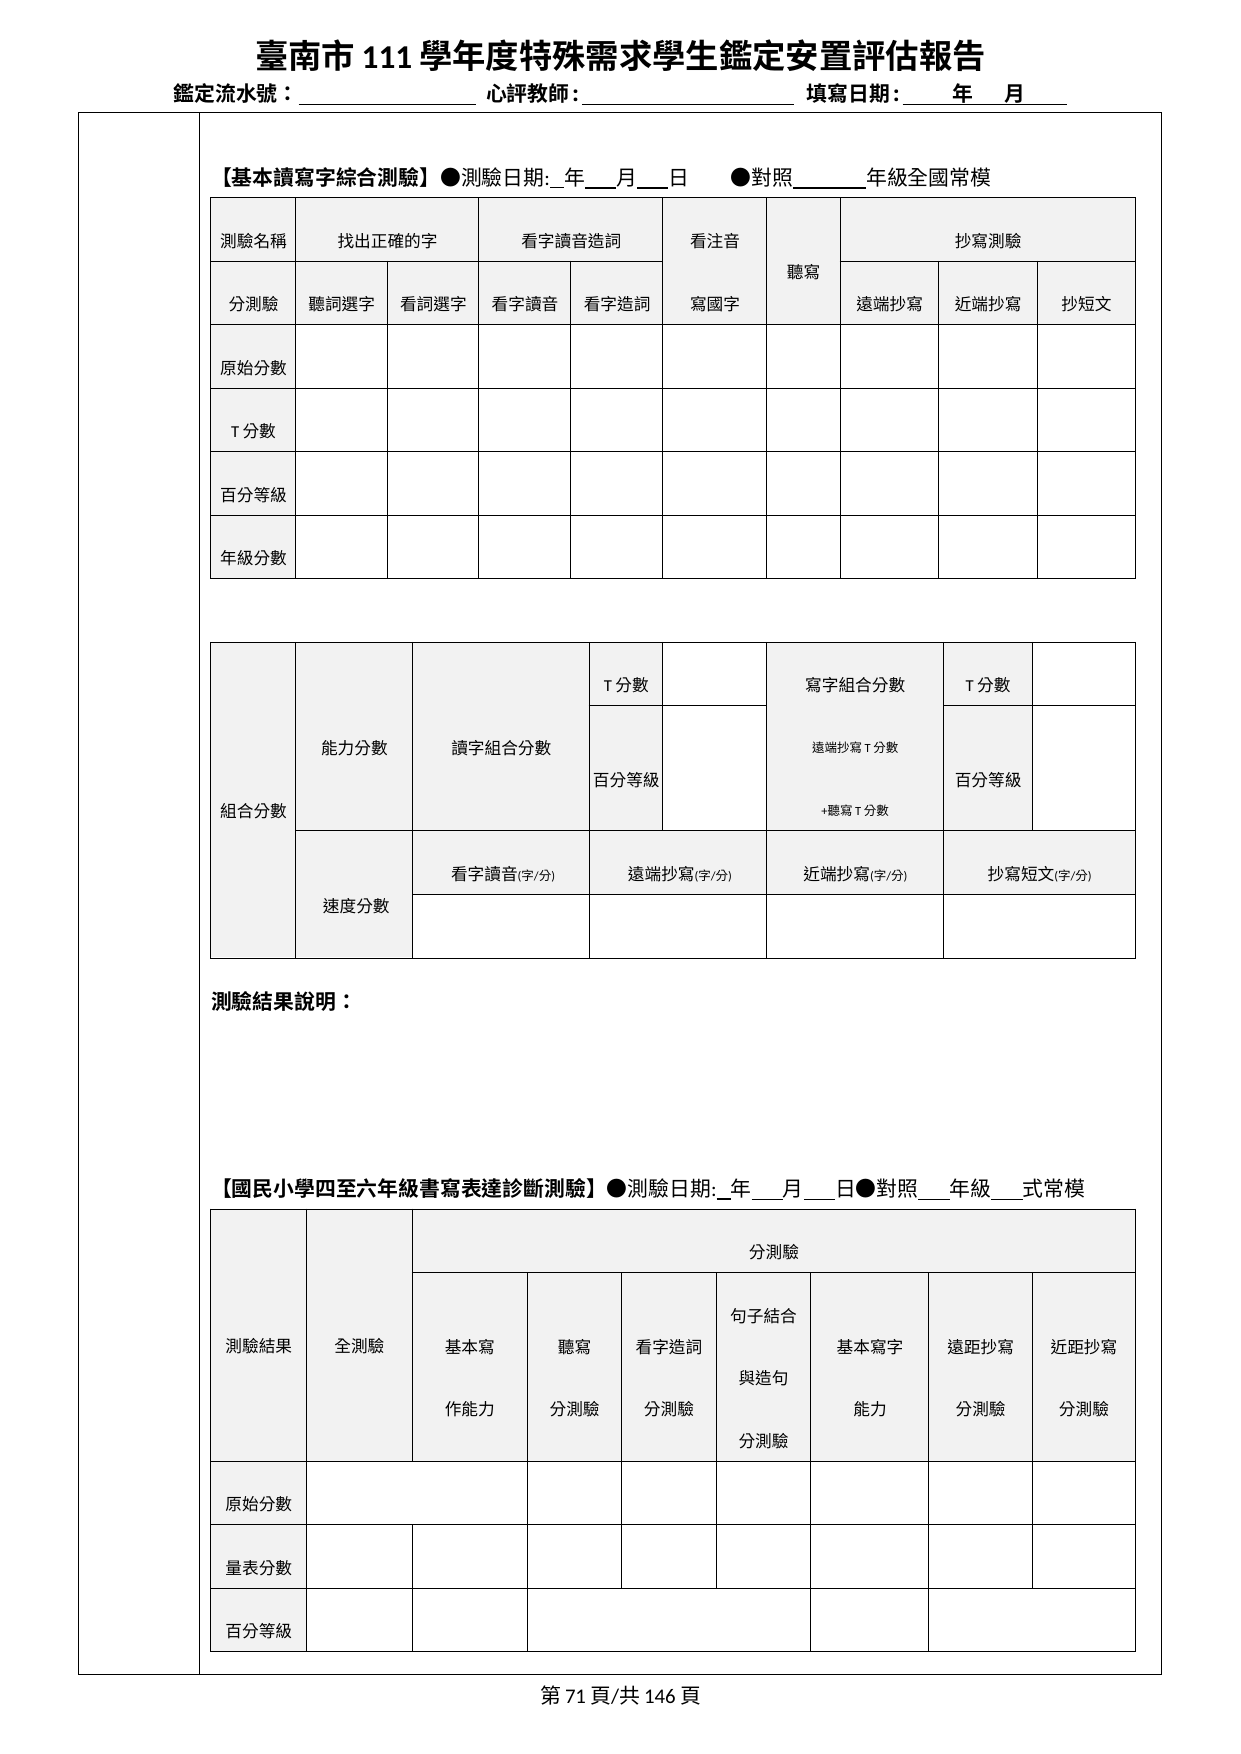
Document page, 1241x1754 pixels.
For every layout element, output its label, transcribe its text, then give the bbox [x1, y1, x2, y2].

table_cell [717, 1525, 810, 1588]
table_cell [929, 1525, 1032, 1588]
table_cell [307, 1462, 527, 1524]
table_cell 聽詞選字 [296, 262, 387, 324]
table_cell [767, 325, 840, 388]
table_cell [767, 389, 840, 451]
table_cell [939, 452, 1037, 515]
table_cell [296, 516, 387, 578]
table_header 讀字組合分數 [413, 643, 589, 830]
table_cell [1038, 325, 1135, 388]
table_cell [571, 516, 662, 578]
table_cell [479, 516, 570, 578]
table_cell 【基本讀寫字綜合測驗】●測驗日期: 年 月 日 ●對照 年級全國常模 測驗結果說明： 【國民小學四至六年級書寫表達診斷測驗】●測驗日期: 年 月 日●對照 年級 式常模 [200, 113, 1161, 1674]
table_cell [811, 1589, 928, 1651]
table_cell 句子結合與造句 分測驗 [717, 1273, 810, 1461]
table_cell [79, 113, 199, 1674]
table_header 抄寫測驗 [841, 198, 1135, 261]
table_header 全測驗 [307, 1210, 412, 1461]
table_cell 看詞選字 [388, 262, 478, 324]
table_cell [767, 452, 840, 515]
table_header [663, 643, 766, 705]
table_header 能力分數 [296, 643, 412, 830]
table_cell [622, 1525, 716, 1588]
table_header [1033, 643, 1135, 705]
table_cell [841, 325, 938, 388]
table_header 看字讀音造詞 [479, 198, 662, 261]
table_cell [571, 389, 662, 451]
table_header 組合分數 [211, 643, 295, 957]
table_cell [296, 389, 387, 451]
table_cell [1033, 1462, 1135, 1524]
table_cell [571, 452, 662, 515]
table_cell [296, 452, 387, 515]
table_cell 分測驗 [211, 262, 295, 324]
table_cell [413, 895, 589, 957]
table_cell [528, 1462, 621, 1524]
table_cell [939, 516, 1037, 578]
table_cell 遠距抄寫 分測驗 [929, 1273, 1032, 1461]
table_cell [663, 706, 766, 830]
table_header 找出正確的字 [296, 198, 478, 261]
table_cell 聽寫 分測驗 [528, 1273, 621, 1461]
table_cell [413, 1589, 527, 1651]
table_cell 原始分數 [211, 325, 295, 388]
table_cell [479, 325, 570, 388]
table_header T分數 [590, 643, 662, 705]
table_cell [929, 1462, 1032, 1524]
table_cell 速度分數 [296, 831, 412, 957]
table_header 聽寫 [767, 198, 840, 324]
table_cell [528, 1525, 621, 1588]
table_cell 遠端抄寫(字/分) [590, 831, 766, 894]
table_cell 基本寫 作能力 [413, 1273, 527, 1461]
table_header T分數 [944, 643, 1032, 705]
table_cell 看字讀音(字/分) [413, 831, 589, 894]
table_cell 量表分數 [211, 1525, 306, 1588]
table_cell [1038, 389, 1135, 451]
table_cell [388, 516, 478, 578]
table_cell [1038, 452, 1135, 515]
table_cell 看字讀音 [479, 262, 570, 324]
table_header 寫字組合分數 遠端抄寫T分數 +聽寫T分數 [767, 643, 943, 830]
table_cell 抄寫短文(字/分) [944, 831, 1135, 894]
table_cell [841, 516, 938, 578]
table_cell [528, 1589, 810, 1651]
table_cell [811, 1462, 928, 1524]
table_cell [622, 1462, 716, 1524]
table_cell 看字造詞分測驗 [622, 1273, 716, 1461]
table_cell [1033, 1525, 1135, 1588]
table_cell [663, 389, 766, 451]
table_cell 基本寫字 能力 [811, 1273, 928, 1461]
table_cell [939, 389, 1037, 451]
table_cell [479, 452, 570, 515]
table_cell [571, 325, 662, 388]
table_cell [663, 452, 766, 515]
table_cell [413, 1525, 527, 1588]
table_cell [307, 1589, 412, 1651]
table_cell [388, 389, 478, 451]
table_cell 年級分數 [211, 516, 295, 578]
table_cell [663, 516, 766, 578]
table_cell 近距抄寫 分測驗 [1033, 1273, 1135, 1461]
table_cell [1033, 706, 1135, 830]
table_cell 百分等級 [211, 1589, 306, 1651]
table_cell [767, 516, 840, 578]
table_cell 看字造詞 [571, 262, 662, 324]
table_cell 百分等級 [944, 706, 1032, 830]
table_header 測驗結果 [211, 1210, 306, 1461]
table_header 看注音 寫國字 [663, 198, 766, 324]
table_cell 抄短文 [1038, 262, 1135, 324]
table_cell [841, 389, 938, 451]
table_cell [590, 895, 766, 957]
table_cell 近端抄寫 [939, 262, 1037, 324]
table_cell [479, 389, 570, 451]
table_cell [939, 325, 1037, 388]
table_cell [307, 1525, 412, 1588]
table_header 分測驗 [413, 1210, 1135, 1272]
table_cell [841, 452, 938, 515]
table_cell [388, 325, 478, 388]
table_cell [717, 1462, 810, 1524]
table_cell 遠端抄寫 [841, 262, 938, 324]
table_header 測驗名稱 [211, 198, 295, 261]
table_cell 原始分數 [211, 1462, 306, 1524]
table_cell [1038, 516, 1135, 578]
table_cell [663, 325, 766, 388]
table_cell [767, 895, 943, 957]
table_cell [811, 1525, 928, 1588]
table_cell [388, 452, 478, 515]
table_cell 百分等級 [590, 706, 662, 830]
table_cell [944, 895, 1135, 957]
table_cell T分數 [211, 389, 295, 451]
table_cell [296, 325, 387, 388]
table_cell 百分等級 [211, 452, 295, 515]
table_cell 近端抄寫(字/分) [767, 831, 943, 894]
table_cell [929, 1589, 1135, 1651]
